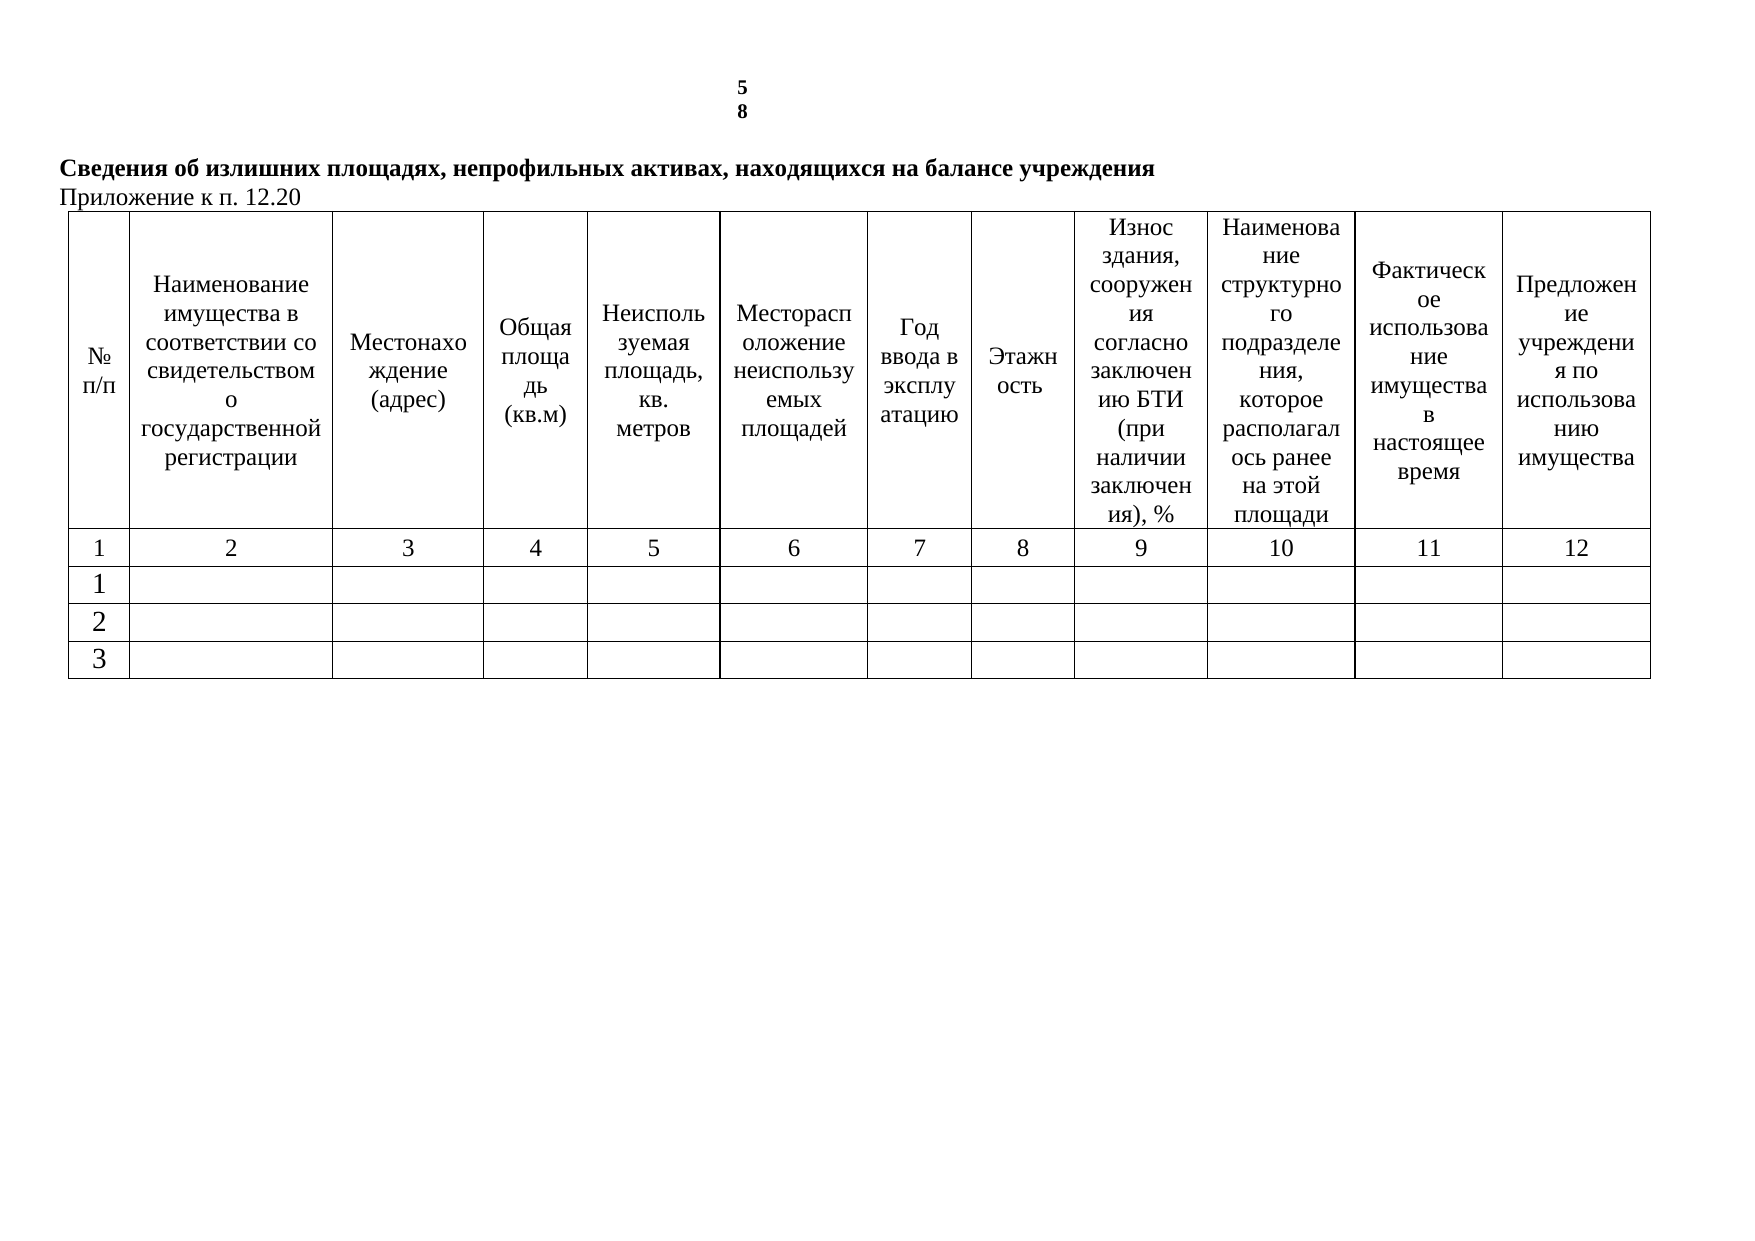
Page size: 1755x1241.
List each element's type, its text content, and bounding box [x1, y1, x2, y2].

table_cell [721, 642, 867, 678]
table_cell [1208, 567, 1354, 603]
table_cell [721, 567, 867, 603]
table_cell [972, 567, 1074, 603]
table_cell [1503, 604, 1650, 641]
table_cell [1503, 567, 1650, 603]
table_cell 8 [972, 529, 1074, 566]
text Сведения об излишних площадях, непрофильных активах, находящихся на балансе учреждения [59, 153, 1417, 182]
table_cell 11 [1356, 529, 1502, 566]
table_cell 9 [1075, 529, 1207, 566]
table_header Наименование структурного подразделения, которое располагалось ранее на этой площади [1208, 212, 1354, 528]
table_cell [484, 604, 587, 641]
table_cell 5 [588, 529, 719, 566]
table_cell [1075, 567, 1207, 603]
table_cell [721, 604, 867, 641]
table_header Этажность [972, 212, 1074, 528]
table_cell 1 [69, 567, 129, 603]
table_cell [1075, 604, 1207, 641]
table_cell 4 [484, 529, 587, 566]
table_cell [130, 642, 332, 678]
table_cell [1208, 604, 1354, 641]
table_cell 2 [69, 604, 129, 641]
table_cell 2 [130, 529, 332, 566]
table_cell [972, 642, 1074, 678]
table_cell [333, 604, 483, 641]
table_cell [1503, 642, 1650, 678]
table_cell [588, 642, 719, 678]
table_header Месторасположение неиспользуемых площадей [721, 212, 867, 528]
table_cell 6 [721, 529, 867, 566]
table_cell [484, 642, 587, 678]
table_cell [868, 567, 971, 603]
table_header Фактическое использование имущества в настоящее время [1356, 212, 1502, 528]
table_header Предложение учреждения по использованию имущества [1503, 212, 1650, 528]
table_header Общая площадь (кв.м) [484, 212, 587, 528]
table_cell [130, 604, 332, 641]
table_header Износ здания, сооружения согласно заключению БТИ (при наличии заключения), % [1075, 212, 1207, 528]
table_cell [1356, 604, 1502, 641]
table_cell [868, 604, 971, 641]
table_cell [1356, 642, 1502, 678]
table_cell [588, 567, 719, 603]
table_cell [1075, 642, 1207, 678]
table_cell [972, 604, 1074, 641]
table_cell [588, 604, 719, 641]
table_cell 7 [868, 529, 971, 566]
table_cell [333, 567, 483, 603]
table_cell 12 [1503, 529, 1650, 566]
table_header Местонахождение (адрес) [333, 212, 483, 528]
table_cell 10 [1208, 529, 1354, 566]
table_cell [484, 567, 587, 603]
table_cell [1356, 567, 1502, 603]
table_cell [1208, 642, 1354, 678]
table_cell [333, 642, 483, 678]
text Приложение к п. 12.20 [59, 182, 1417, 211]
table_cell 3 [333, 529, 483, 566]
table_header Год ввода в эксплуатацию [868, 212, 971, 528]
table_header Наименование имущества в соответствии со свидетельством о государственной регистрации [130, 212, 332, 528]
table_header Неиспользуемая площадь, кв. метров [588, 212, 719, 528]
table_cell [130, 567, 332, 603]
table_cell 1 [69, 529, 129, 566]
table_header № п/п [69, 212, 129, 528]
table_cell 3 [69, 642, 129, 678]
table_cell [868, 642, 971, 678]
